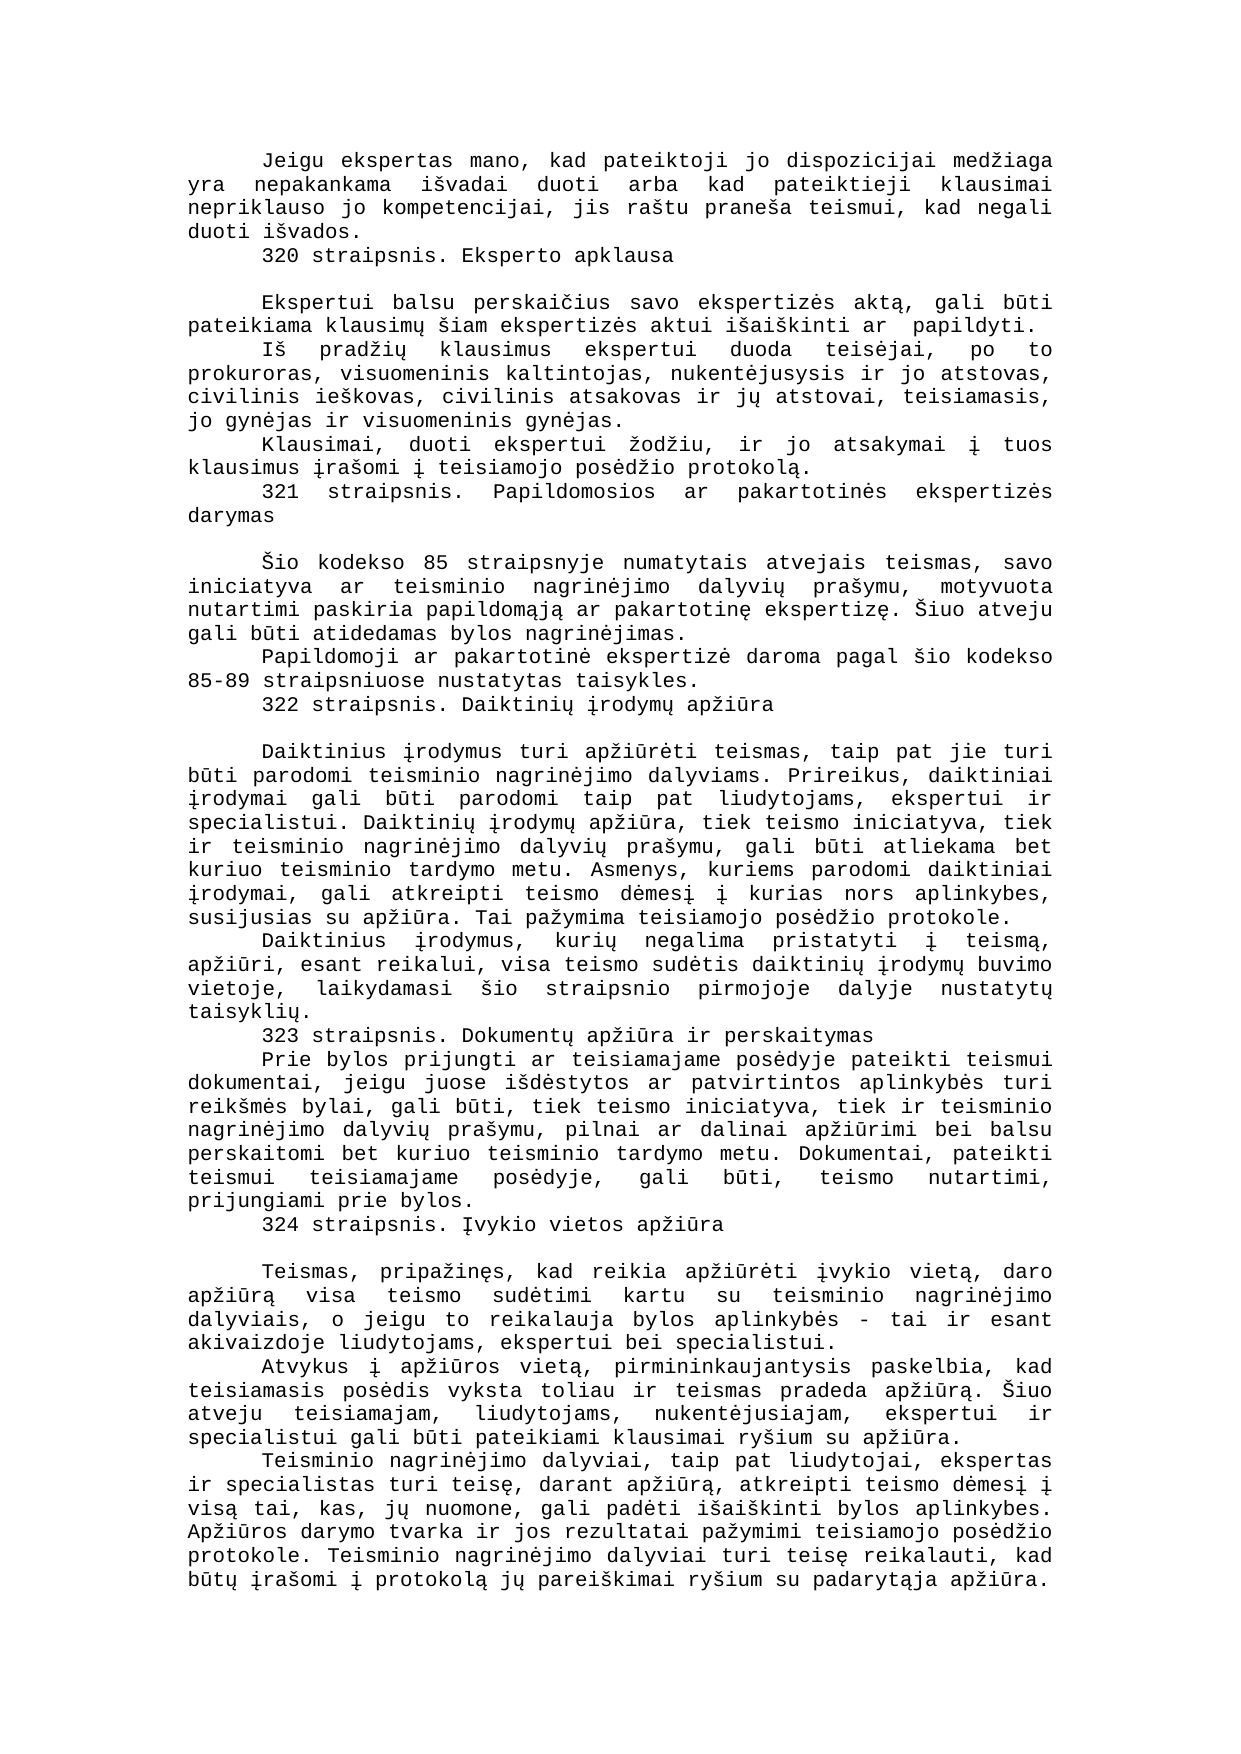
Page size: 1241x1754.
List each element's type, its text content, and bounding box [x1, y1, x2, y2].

text Jeigu ekspertas mano, kad pateiktoji jo dispozicijai medžiaga yra nepakankama išvadai duoti arba kad pateiktieji klausimai nepriklauso jo kompetencijai, jis raštu praneša teismui, kad negali duoti išvados. [187, 150, 1053, 244]
text 323 straipsnis. Dokumentų apžiūra ir perskaitymas [187, 1025, 1053, 1048]
text Teisminio nagrinėjimo dalyviai, taip pat liudytojai, ekspertas ir specialistas turi teisę, darant apžiūrą, atkreipti teismo dėmesį į visą tai, kas, jų nuomone, gali padėti išaiškinti bylos aplinkybes. Apžiūros darymo tvarka ir jos rezultatai pažymimi teisiamojo posėdžio protokole. Teisminio nagrinėjimo dalyviai turi teisę reikalauti, kad būtų įrašomi į protokolą jų pareiškimai ryšium su padarytąja apžiūra. [187, 1451, 1053, 1592]
text 322 straipsnis. Daiktinių įrodymų apžiūra [187, 694, 1053, 717]
text 321 straipsnis. Papildomosios ar pakartotinės ekspertizės darymas [187, 481, 1053, 528]
text Šio kodekso 85 straipsnyje numatytais atvejais teismas, savo iniciatyva ar teisminio nagrinėjimo dalyvių prašymu, motyvuota nutartimi paskiria papildomąją ar pakartotinę ekspertizę. Šiuo atveju gali būti atidedamas bylos nagrinėjimas. [187, 552, 1053, 647]
text Atvykus į apžiūros vietą, pirmininkaujantysis paskelbia, kad teisiamasis posėdis vyksta toliau ir teismas pradeda apžiūrą. Šiuo atveju teisiamajam, liudytojams, nukentėjusiajam, ekspertui ir specialistui gali būti pateikiami klausimai ryšium su apžiūra. [187, 1356, 1053, 1451]
text Iš pradžių klausimus ekspertui duoda teisėjai, po to prokuroras, visuomeninis kaltintojas, nukentėjusysis ir jo atstovas, civilinis ieškovas, civilinis atsakovas ir jų atstovai, teisiamasis, jo gynėjas ir visuomeninis gynėjas. [187, 339, 1053, 434]
text Papildomoji ar pakartotinė ekspertizė daroma pagal šio kodekso 85-89 straipsniuose nustatytas taisykles. [187, 647, 1053, 694]
text Ekspertui balsu perskaičius savo ekspertizės aktą, gali būti pateikiama klausimų šiam ekspertizės aktui išaiškinti ar papildyti. [187, 292, 1053, 339]
text 320 straipsnis. Eksperto apklausa [187, 244, 1053, 268]
text Teismas, pripažinęs, kad reikia apžiūrėti įvykio vietą, daro apžiūrą visa teismo sudėtimi kartu su teisminio nagrinėjimo dalyviais, o jeigu to reikalauja bylos aplinkybės - tai ir esant akivaizdoje liudytojams, ekspertui bei specialistui. [187, 1261, 1053, 1356]
text Daiktinius įrodymus, kurių negalima pristatyti į teismą, apžiūri, esant reikalui, visa teismo sudėtis daiktinių įrodymų buvimo vietoje, laikydamasi šio straipsnio pirmojoje dalyje nustatytų taisyklių. [187, 930, 1053, 1025]
text Daiktinius įrodymus turi apžiūrėti teismas, taip pat jie turi būti parodomi teisminio nagrinėjimo dalyviams. Prireikus, daiktiniai įrodymai gali būti parodomi taip pat liudytojams, ekspertui ir specialistui. Daiktinių įrodymų apžiūra, tiek teismo iniciatyva, tiek ir teisminio nagrinėjimo dalyvių prašymu, gali būti atliekama bet kuriuo teisminio tardymo metu. Asmenys, kuriems parodomi daiktiniai įrodymai, gali atkreipti teismo dėmesį į kurias nors aplinkybes, susijusias su apžiūra. Tai pažymima teisiamojo posėdžio protokole. [187, 741, 1053, 930]
text Prie bylos prijungti ar teisiamajame posėdyje pateikti teismui dokumentai, jeigu juose išdėstytos ar patvirtintos aplinkybės turi reikšmės bylai, gali būti, tiek teismo iniciatyva, tiek ir teisminio nagrinėjimo dalyvių prašymu, pilnai ar dalinai apžiūrimi bei balsu perskaitomi bet kuriuo teisminio tardymo metu. Dokumentai, pateikti teismui teisiamajame posėdyje, gali būti, teismo nutartimi, prijungiami prie bylos. [187, 1048, 1053, 1214]
text 324 straipsnis. Įvykio vietos apžiūra [187, 1214, 1053, 1238]
text Klausimai, duoti ekspertui žodžiu, ir jo atsakymai į tuos klausimus įrašomi į teisiamojo posėdžio protokolą. [187, 434, 1053, 481]
